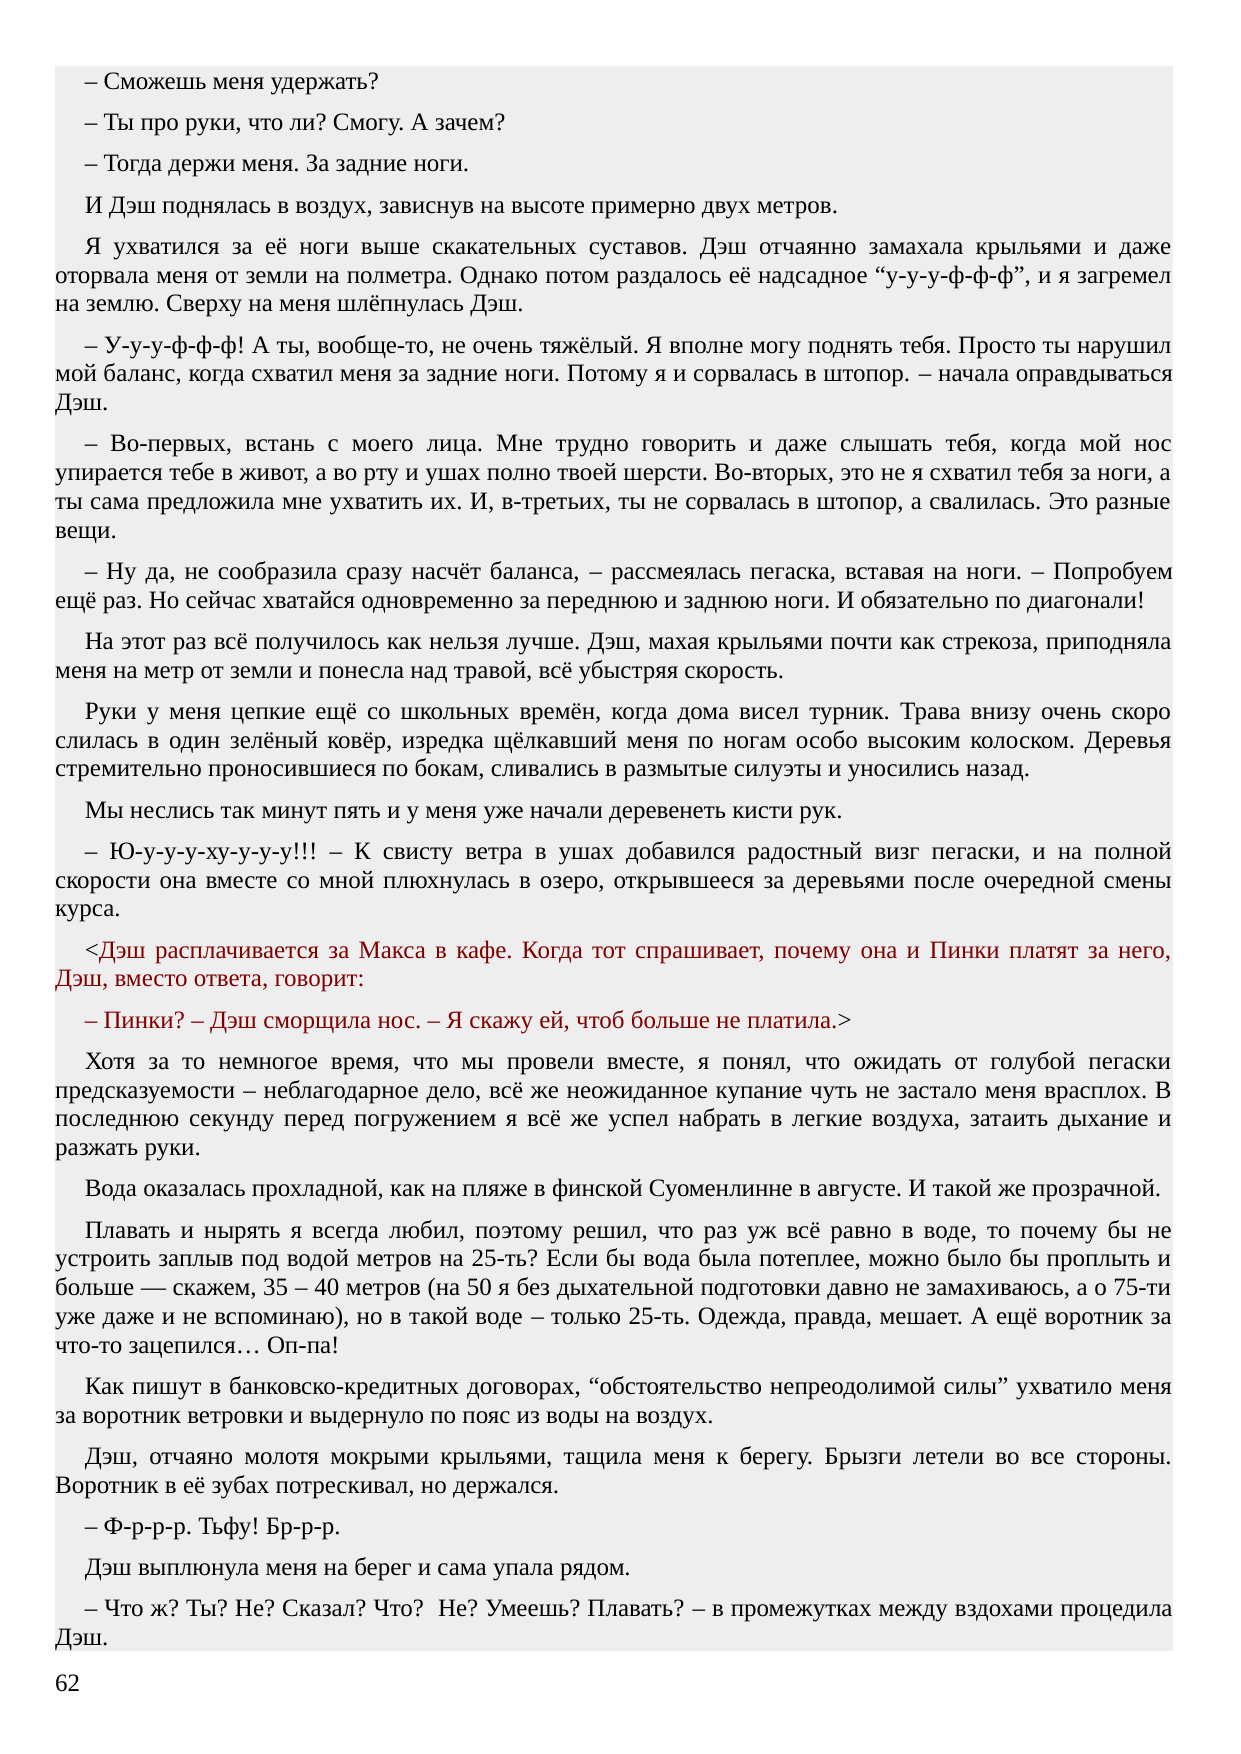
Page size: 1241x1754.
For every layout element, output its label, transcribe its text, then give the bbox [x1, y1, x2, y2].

text – Ю-у-у-у-ху-у-у-у!!! – К свисту ветра в ушах добавился радостный визг пегаски, и на полной скорости она вместе со мной плюхнулась в озеро, открывшееся за деревьями после очередной смены курса. [55, 836, 1173, 922]
text – Во-первых, встань с моего лица. Мне трудно говорить и даже слышать тебя, когда мой нос упирается тебе в живот, а во рту и ушах полно твоей шерсти. Во-вторых, это не я схватил тебя за ноги, а ты сама предложила мне ухватить их. И, в-третьих, ты не сорвалась в штопор, а свалилась. Это разные вещи. [55, 428, 1173, 543]
text – Ф-р-р-р. Тьфу! Бр-р-р. [55, 1511, 1173, 1540]
text Дэш, отчаяно молотя мокрыми крыльями, тащила меня к берегу. Брызги летели во все стороны. Воротник в её зубах потрескивал, но держался. [55, 1441, 1173, 1498]
text – У-у-у-ф-ф-ф! А ты, вообще-то, не очень тяжёлый. Я вполне могу поднять тебя. Просто ты нарушил мой баланс, когда схватил меня за задние ноги. Потому я и сорвалась в штопор. – начала оправдываться Дэш. [55, 330, 1173, 416]
text – Что ж? Ты? Не? Сказал? Что? Не? Умеешь? Плавать? – в промежутках между вздохами процедила Дэш. [55, 1593, 1173, 1651]
text – Ты про руки, что ли? Смогу. А зачем? [55, 107, 1173, 136]
text Плавать и нырять я всегда любил, поэтому решил, что раз уж всё равно в воде, то почему бы не устроить заплыв под водой метров на 25-ть? Если бы вода была потеплее, можно было бы проплыть и больше — скажем, 35 – 40 метров (на 50 я без дыхательной подготовки давно не замахиваюсь, а о 75-ти уже даже и не вспоминаю), но в такой воде – только 25-ть. Одежда, правда, мешает. А ещё воротник за что-то зацепился… Оп-па! [55, 1215, 1173, 1358]
text – Пинки? – Дэш сморщила нос. – Я скажу ей, чтоб больше не платила.> [55, 1005, 1173, 1033]
text Вода оказалась прохладной, как на пляже в финской Суоменлинне в августе. И такой же прозрачной. [55, 1173, 1173, 1202]
text На этот раз всё получилось как нельзя лучше. Дэш, махая крыльями почти как стрекоза, приподняла меня на метр от земли и понесла над травой, всё убыстряя скорость. [55, 626, 1173, 683]
text – Сможешь меня удержать? [55, 66, 1173, 95]
text Как пишут в банковско-кредитных договорах, “обстоятельство непреодолимой силы” ухватило меня за воротник ветровки и выдернуло по пояс из воды на воздух. [55, 1371, 1173, 1428]
text Дэш выплюнула меня на берег и сама упала рядом. [55, 1552, 1173, 1581]
text <Дэш расплачивается за Макса в кафе. Когда тот спрашивает, почему она и Пинки платят за него, Дэш, вместо ответа, говорит: [55, 935, 1173, 992]
text И Дэш поднялась в воздух, зависнув на высоте примерно двух метров. [55, 190, 1173, 218]
text – Тогда держи меня. За задние ноги. [55, 148, 1173, 177]
text Руки у меня цепкие ещё со школьных времён, когда дома висел турник. Трава внизу очень скоро слилась в один зелёный ковёр, изредка щёлкавший меня по ногам особо высоким колоском. Деревья стремительно проносившиеся по бокам, сливались в размытые силуэты и уносились назад. [55, 696, 1173, 782]
text – Ну да, не сообразила сразу насчёт баланса, – рассмеялась пегаска, вставая на ноги. – Попробуем ещё раз. Но сейчас хватайся одновременно за переднюю и заднюю ноги. И обязательно по диагонали! [55, 556, 1173, 613]
text Мы неслись так минут пять и у меня уже начали деревенеть кисти рук. [55, 795, 1173, 823]
text Хотя за то немногое время, что мы провели вместе, я понял, что ожидать от голубой пегаски предсказуемости – неблагодарное дело, всё же неожиданное купание чуть не застало меня врасплох. В последнюю секунду перед погружением я всё же успел набрать в легкие воздуха, затаить дыхание и разжать руки. [55, 1046, 1173, 1161]
text Я ухватился за её ноги выше скакательных суставов. Дэш отчаянно замахала крыльями и даже оторвала меня от земли на полметра. Однако потом раздалось её надсадное “у-у-у-ф-ф-ф”, и я загремел на землю. Сверху на меня шлёпнулась Дэш. [55, 231, 1173, 317]
